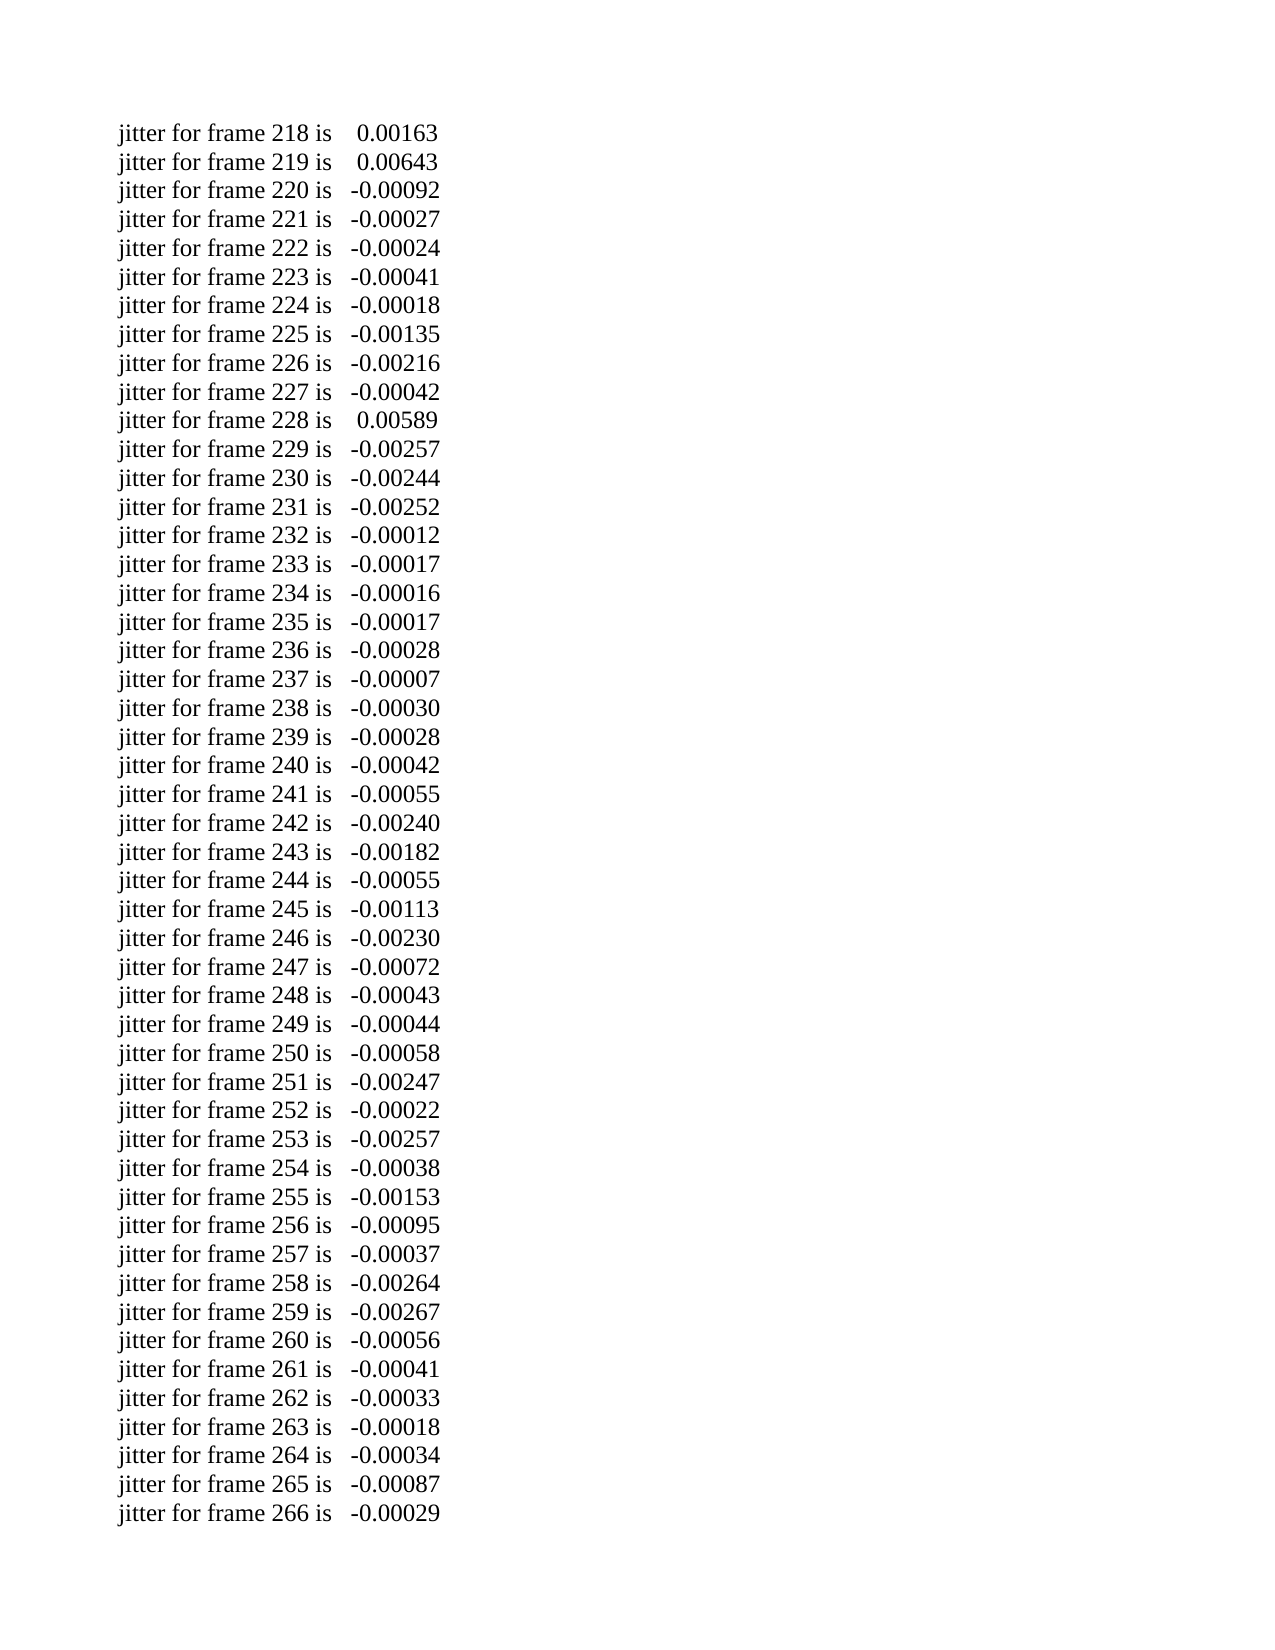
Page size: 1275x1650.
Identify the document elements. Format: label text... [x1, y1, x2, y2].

text jitter for frame 245 is -0.00113 [118, 894, 1157, 923]
text jitter for frame 238 is -0.00030 [118, 693, 1157, 722]
text jitter for frame 227 is -0.00042 [118, 377, 1157, 406]
text jitter for frame 220 is -0.00092 [118, 176, 1157, 204]
text jitter for frame 223 is -0.00041 [118, 262, 1157, 291]
text jitter for frame 262 is -0.00033 [118, 1383, 1157, 1412]
text jitter for frame 252 is -0.00022 [118, 1096, 1157, 1124]
text jitter for frame 255 is -0.00153 [118, 1182, 1157, 1211]
text jitter for frame 244 is -0.00055 [118, 866, 1157, 894]
text jitter for frame 265 is -0.00087 [118, 1469, 1157, 1498]
text jitter for frame 239 is -0.00028 [118, 722, 1157, 751]
text jitter for frame 247 is -0.00072 [118, 952, 1157, 981]
text jitter for frame 225 is -0.00135 [118, 319, 1157, 348]
text jitter for frame 242 is -0.00240 [118, 808, 1157, 837]
text jitter for frame 266 is -0.00029 [118, 1498, 1157, 1527]
text jitter for frame 229 is -0.00257 [118, 434, 1157, 463]
text jitter for frame 234 is -0.00016 [118, 578, 1157, 607]
text jitter for frame 248 is -0.00043 [118, 981, 1157, 1009]
text jitter for frame 254 is -0.00038 [118, 1153, 1157, 1182]
text jitter for frame 256 is -0.00095 [118, 1211, 1157, 1239]
text jitter for frame 264 is -0.00034 [118, 1441, 1157, 1469]
text jitter for frame 250 is -0.00058 [118, 1038, 1157, 1067]
text jitter for frame 240 is -0.00042 [118, 751, 1157, 779]
text jitter for frame 222 is -0.00024 [118, 233, 1157, 262]
text jitter for frame 231 is -0.00252 [118, 492, 1157, 521]
text jitter for frame 253 is -0.00257 [118, 1124, 1157, 1153]
text jitter for frame 261 is -0.00041 [118, 1354, 1157, 1383]
text jitter for frame 258 is -0.00264 [118, 1268, 1157, 1297]
text jitter for frame 249 is -0.00044 [118, 1009, 1157, 1038]
text jitter for frame 241 is -0.00055 [118, 779, 1157, 808]
text jitter for frame 221 is -0.00027 [118, 204, 1157, 233]
text jitter for frame 251 is -0.00247 [118, 1067, 1157, 1096]
text jitter for frame 257 is -0.00037 [118, 1239, 1157, 1268]
text jitter for frame 232 is -0.00012 [118, 521, 1157, 549]
text jitter for frame 243 is -0.00182 [118, 837, 1157, 866]
text jitter for frame 226 is -0.00216 [118, 348, 1157, 377]
text jitter for frame 228 is 0.00589 [118, 406, 1157, 434]
text jitter for frame 219 is 0.00643 [118, 147, 1157, 176]
text jitter for frame 233 is -0.00017 [118, 549, 1157, 578]
text jitter for frame 224 is -0.00018 [118, 291, 1157, 319]
text jitter for frame 246 is -0.00230 [118, 923, 1157, 952]
text jitter for frame 259 is -0.00267 [118, 1297, 1157, 1326]
text jitter for frame 237 is -0.00007 [118, 664, 1157, 693]
text jitter for frame 263 is -0.00018 [118, 1412, 1157, 1441]
text jitter for frame 260 is -0.00056 [118, 1326, 1157, 1354]
text jitter for frame 230 is -0.00244 [118, 463, 1157, 492]
text jitter for frame 236 is -0.00028 [118, 636, 1157, 664]
text jitter for frame 235 is -0.00017 [118, 607, 1157, 636]
text jitter for frame 218 is 0.00163 [118, 118, 1157, 147]
